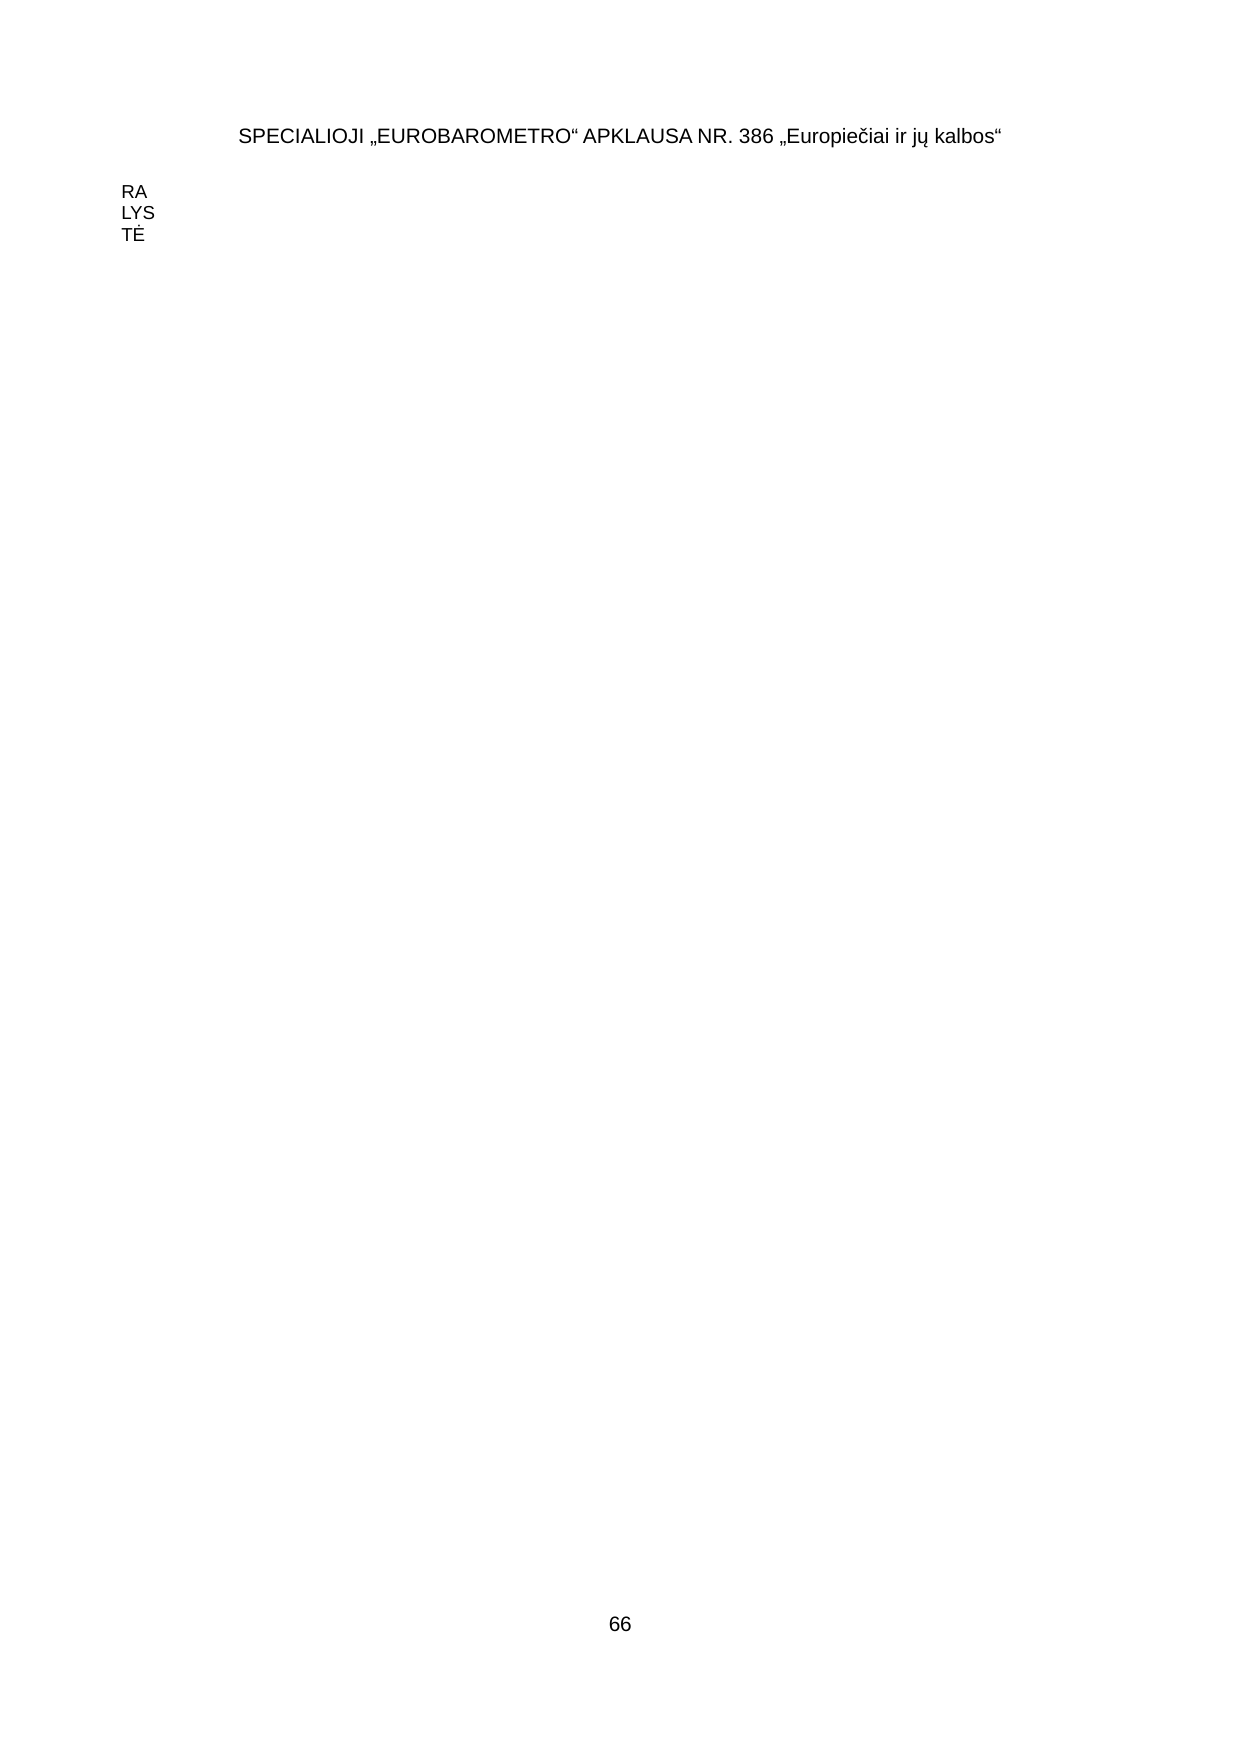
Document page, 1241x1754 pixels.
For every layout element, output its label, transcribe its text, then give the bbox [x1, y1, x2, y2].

table_cell [212, 178, 266, 248]
table_cell [801, 178, 855, 248]
table_cell [373, 178, 426, 248]
table_cell RALYSTĖ [118, 178, 159, 248]
table_cell [908, 178, 962, 248]
table_cell [587, 178, 641, 248]
table_cell [855, 178, 908, 248]
table_cell [266, 178, 319, 248]
table_cell [641, 178, 694, 248]
table_cell [480, 178, 533, 248]
table_cell [694, 178, 748, 248]
table_cell –28 [319, 178, 373, 248]
table_cell [1015, 178, 1069, 248]
table_cell [748, 178, 801, 248]
table_cell –15 [426, 178, 480, 248]
table_cell –4 [1069, 178, 1122, 248]
table_cell [962, 178, 1015, 248]
table_cell [159, 178, 212, 248]
table_cell –8 [534, 178, 587, 248]
